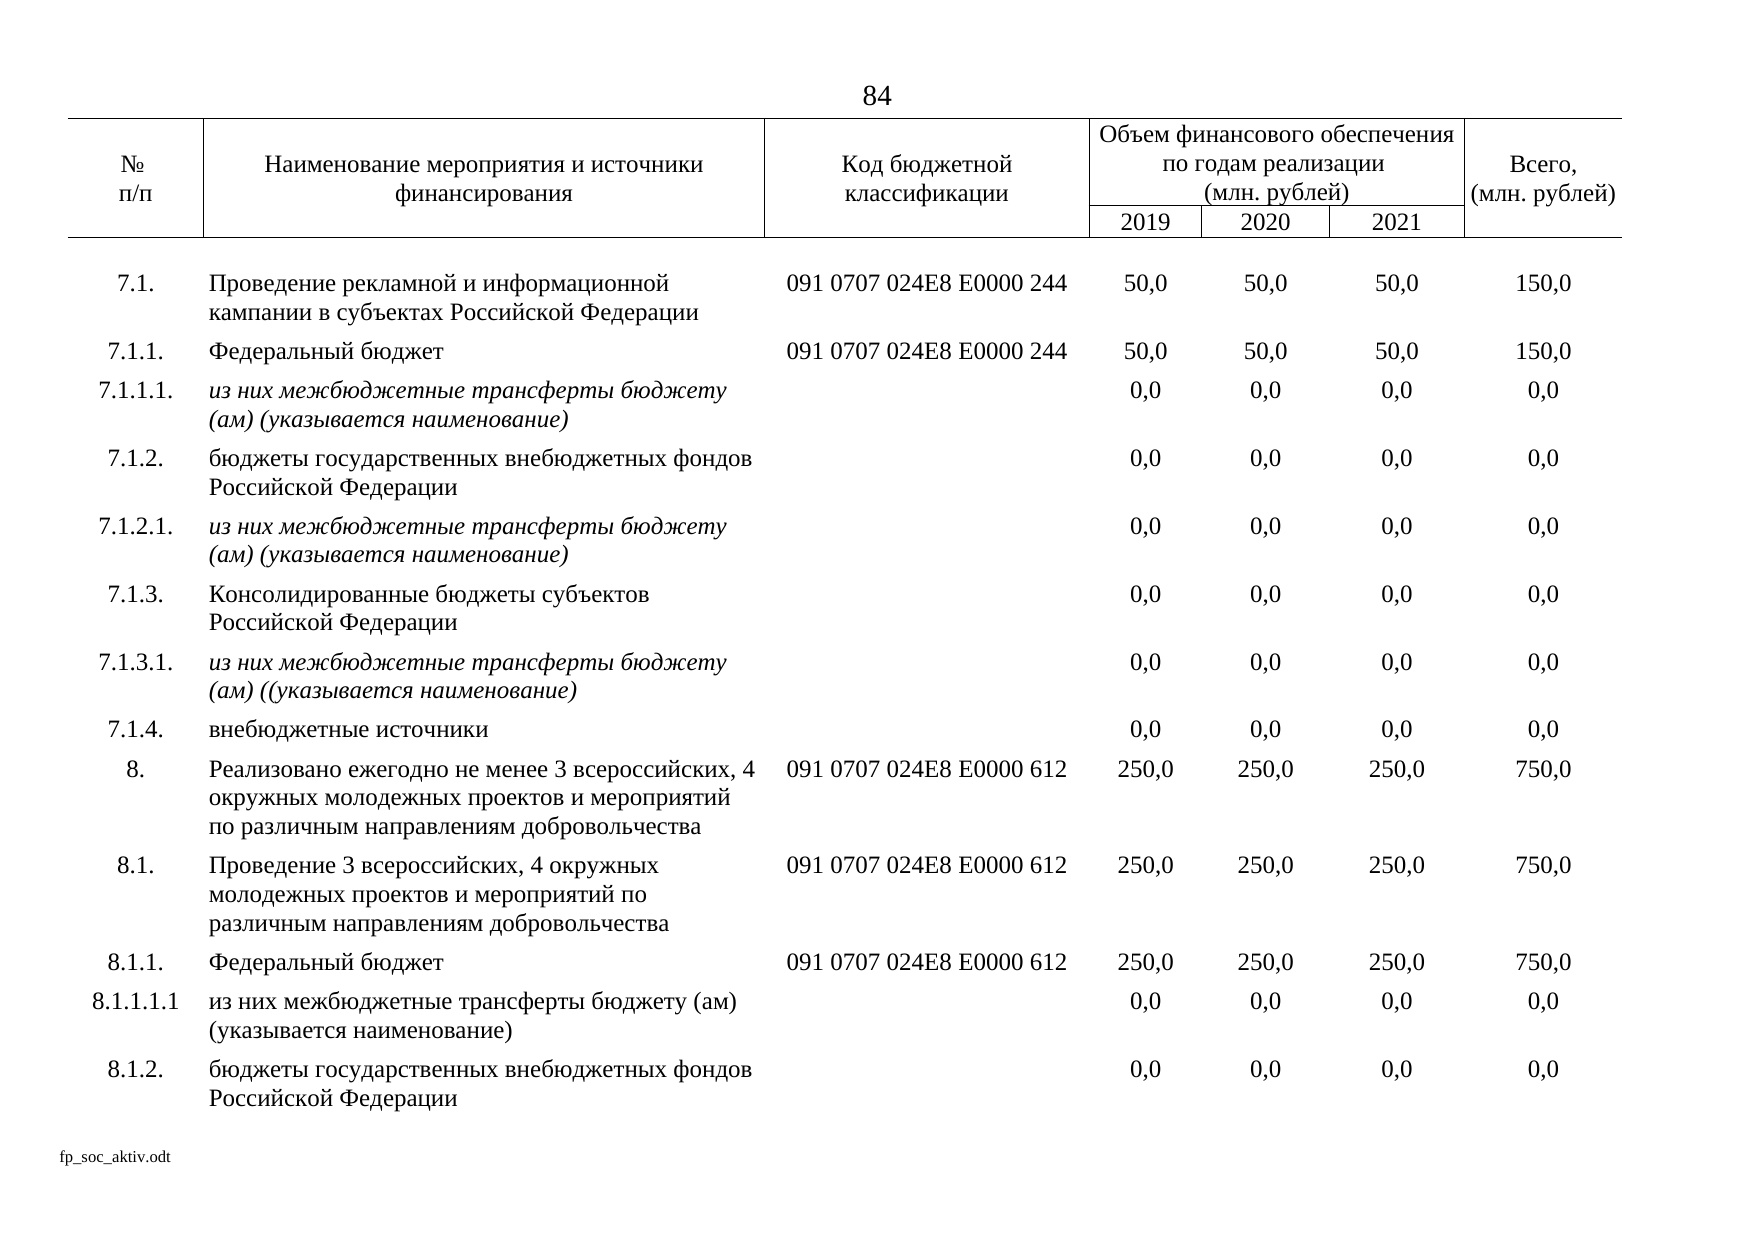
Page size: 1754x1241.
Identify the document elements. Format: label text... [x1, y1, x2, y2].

table_cell 7.1.1.1. [68, 375, 203, 443]
table_cell 0,0 [1329, 986, 1464, 1054]
table_cell бюджеты государственных внебюджетных фондов Российской Федерации [203, 1054, 764, 1122]
table_cell из них межбюджетные трансферты бюджету (ам) ((указывается наименование) [203, 647, 764, 714]
table_cell 0,0 [1329, 443, 1464, 511]
table_cell 7.1.2. [68, 443, 203, 511]
table_cell 0,0 [1329, 647, 1464, 714]
table_cell 091 0707 024Е8 E0000 244 [764, 268, 1089, 336]
table_cell 50,0 [1201, 268, 1329, 336]
table_cell 0,0 [1329, 715, 1464, 754]
table_cell из них межбюджетные трансферты бюджету (ам) (указывается наименование) [203, 986, 764, 1054]
table_cell 0,0 [1464, 715, 1622, 754]
table_cell 7.1.3.1. [68, 647, 203, 714]
table_cell 0,0 [1464, 375, 1622, 443]
table_cell 0,0 [1329, 375, 1464, 443]
table_cell [764, 443, 1089, 511]
table_cell 50,0 [1089, 268, 1201, 336]
table_cell 0,0 [1329, 1054, 1464, 1122]
table_cell 0,0 [1329, 511, 1464, 579]
table_cell [1329, 238, 1464, 268]
table_cell Федеральный бюджет [203, 336, 764, 375]
table_cell [68, 238, 203, 268]
table_cell 50,0 [1089, 336, 1201, 375]
table_cell [203, 238, 764, 268]
table_cell 8. [68, 754, 203, 850]
table_cell Федеральный бюджет [203, 947, 764, 986]
table_cell [764, 986, 1089, 1054]
table_cell 0,0 [1089, 986, 1201, 1054]
table_cell 0,0 [1089, 443, 1201, 511]
table_cell [764, 647, 1089, 714]
table_cell 0,0 [1201, 1054, 1329, 1122]
table_cell 091 0707 024Е8 E0000 612 [764, 850, 1089, 947]
table_cell 0,0 [1089, 511, 1201, 579]
table_cell 0,0 [1201, 986, 1329, 1054]
table_cell [1201, 238, 1329, 268]
table_cell из них межбюджетные трансферты бюджету (ам) (указывается наименование) [203, 511, 764, 579]
table_cell 0,0 [1201, 647, 1329, 714]
table_header Код бюджетной классификации [765, 119, 1089, 237]
table_cell 150,0 [1464, 268, 1622, 336]
table_cell 250,0 [1329, 850, 1464, 947]
table_cell из них межбюджетные трансферты бюджету (ам) (указывается наименование) [203, 375, 764, 443]
table_cell [764, 715, 1089, 754]
table_cell 0,0 [1089, 715, 1201, 754]
table_cell 7.1.1. [68, 336, 203, 375]
table_cell 750,0 [1464, 754, 1622, 850]
table_cell 0,0 [1201, 375, 1329, 443]
table_cell 250,0 [1329, 947, 1464, 986]
table_cell 8.1.2. [68, 1054, 203, 1122]
table_cell 0,0 [1089, 375, 1201, 443]
table_cell 0,0 [1464, 986, 1622, 1054]
table_cell 091 0707 024Е8 E0000 612 [764, 754, 1089, 850]
table_cell [764, 579, 1089, 647]
table_cell 150,0 [1464, 336, 1622, 375]
table_header Наименование мероприятия и источники финансирования [204, 119, 764, 237]
table_cell 0,0 [1464, 511, 1622, 579]
table_header Объем финансового обеспечения по годам реализации (млн. рублей) [1090, 119, 1464, 205]
table_cell 0,0 [1201, 511, 1329, 579]
table_cell Проведение рекламной и информационной кампании в субъектах Российской Федерации [203, 268, 764, 336]
table_cell 750,0 [1464, 947, 1622, 986]
table_cell 50,0 [1329, 268, 1464, 336]
table_cell Реализовано ежегодно не менее 3 всероссийских, 4 окружных молодежных проектов и мероприятий по различным направлениям добровольчества [203, 754, 764, 850]
table_cell 250,0 [1089, 947, 1201, 986]
table_cell [1464, 238, 1622, 268]
table_cell 0,0 [1464, 579, 1622, 647]
table_cell 091 0707 024Е8 E0000 244 [764, 336, 1089, 375]
table_cell 0,0 [1201, 715, 1329, 754]
table_cell 8.1. [68, 850, 203, 947]
table_cell 0,0 [1089, 1054, 1201, 1122]
table_cell 7.1.3. [68, 579, 203, 647]
table_cell 250,0 [1089, 850, 1201, 947]
table_cell [1089, 238, 1201, 268]
table_cell 0,0 [1201, 443, 1329, 511]
table_cell 0,0 [1464, 1054, 1622, 1122]
table_cell 0,0 [1329, 579, 1464, 647]
table_cell 091 0707 024Е8 E0000 612 [764, 947, 1089, 986]
table_cell 0,0 [1089, 647, 1201, 714]
table_cell [764, 1054, 1089, 1122]
table_cell 7.1.2.1. [68, 511, 203, 579]
table_header № п/п [68, 119, 203, 237]
table_cell 250,0 [1329, 754, 1464, 850]
table_header Всего, (млн. рублей) [1465, 119, 1622, 237]
table_cell Консолидированные бюджеты субъектов Российской Федерации [203, 579, 764, 647]
table_cell [764, 511, 1089, 579]
table_cell 2020 [1202, 206, 1329, 237]
table_cell 2019 [1090, 206, 1201, 237]
table_cell 750,0 [1464, 850, 1622, 947]
table_cell 0,0 [1464, 443, 1622, 511]
table_cell [764, 238, 1089, 268]
table_cell 0,0 [1201, 579, 1329, 647]
table_cell 8.1.1.1.1 [68, 986, 203, 1054]
table_cell [764, 375, 1089, 443]
table_cell 8.1.1. [68, 947, 203, 986]
table_cell 250,0 [1201, 754, 1329, 850]
table_cell 7.1. [68, 268, 203, 336]
table_cell 50,0 [1201, 336, 1329, 375]
table_cell бюджеты государственных внебюджетных фондов Российской Федерации [203, 443, 764, 511]
table_cell внебюджетные источники [203, 715, 764, 754]
table_cell 250,0 [1089, 754, 1201, 850]
table_cell 250,0 [1201, 850, 1329, 947]
table_cell Проведение 3 всероссийских, 4 окружных молодежных проектов и мероприятий по различным направлениям добровольчества [203, 850, 764, 947]
table_cell 0,0 [1464, 647, 1622, 714]
table_cell 250,0 [1201, 947, 1329, 986]
table_cell 50,0 [1329, 336, 1464, 375]
table_cell 7.1.4. [68, 715, 203, 754]
table_cell 2021 [1330, 206, 1464, 237]
table_cell 0,0 [1089, 579, 1201, 647]
